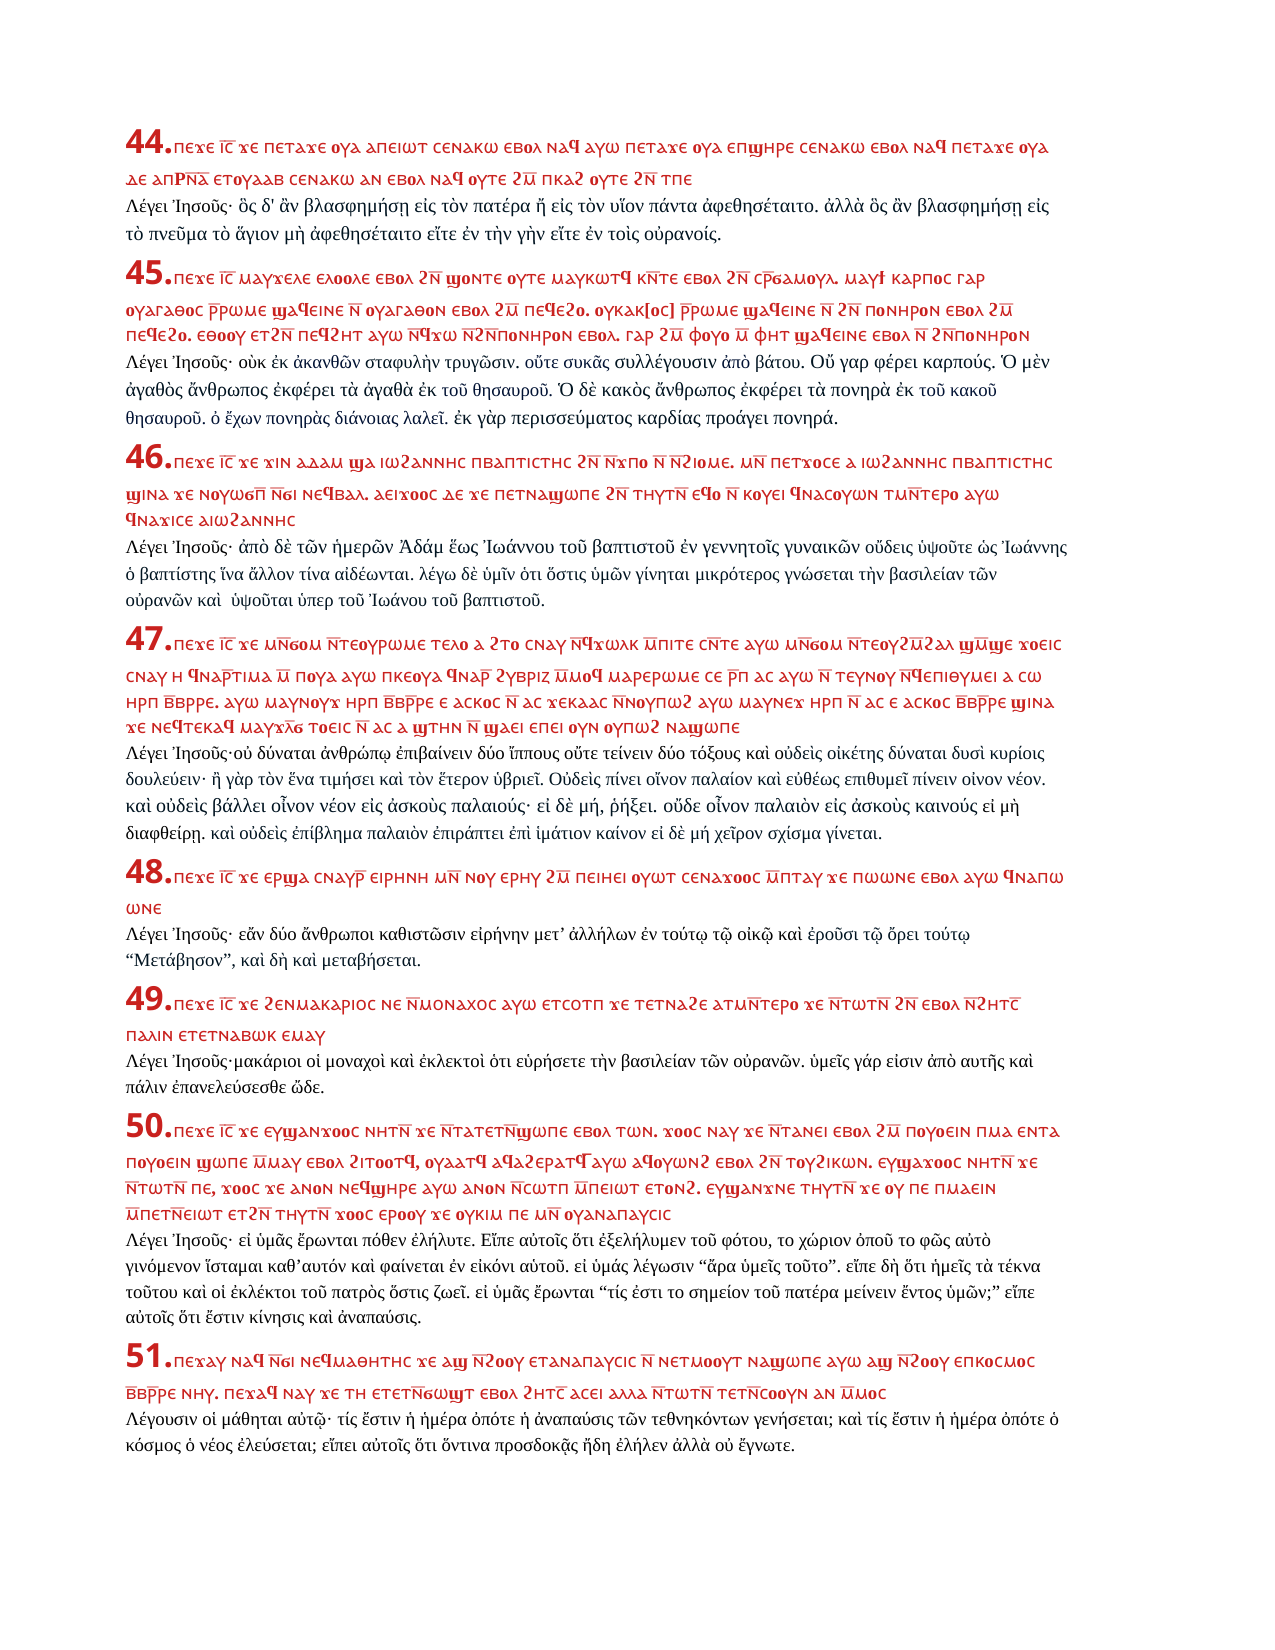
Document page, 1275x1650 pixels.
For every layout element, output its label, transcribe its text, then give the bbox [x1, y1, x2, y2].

list Λέγει Ἰησοῦς· εἰ ὑμᾶς ἔρωνται πόθεν ἐλήλυτε. Εἴπε αὐτοῖς ὅτι ἐξελήλυμεν τοῦ φότου, το χώριον ὀποῦ το φῶς αὐτὸ γινόμενον ἵσταμαι καθ’αυτόν καὶ φαίνεται ἐν εἰκόνι αὑτοῦ. εἰ ὑμάς λέγωσιν “ἄρα ὑμεῖς τοῦτο”. εἴπε δὴ ὅτι ἡμεῖς τὰ τέκνα τοῦτου καὶ οἱ ἐκλέκτοι τοῦ πατρὸς ὅστις ζωεῖ. εἰ ὑμᾶς ἔρωνται “τίς ἐστι το σημείον τοῦ πατέρα μείνειν ἔντος ὑμῶν;” εἴπε αὐτοῖς ὅτι ἔστιν κίνησις καὶ ἀναπαύσις. [2, 1229, 1068, 1328]
list Λέγει Ἰησοῦς· ἀπὸ δὲ τῶν ἡμερῶν Ἀδάμ ἕως Ἰωάννου τοῦ βαπτιστοῦ ἐν γεννητοῖς γυναικῶν οὔδεις ὑψοῦτε ὡς Ἰωάννης ὁ βαπτίστης ἵνα ἄλλον τίνα αἰδέωνται. λέγω δὲ ὑμῖν ὁτι ὅστις ὑμῶν γίνηται μικρότερος γνώσεται τὴν βασιλείαν τῶν οὐρανῶν καὶ ὑψοῦται ὑπερ τοῦ Ἰωάνου τοῦ βαπτιστοῦ. [2, 534, 1068, 611]
list ⲡⲉϫⲉ ⲓ̅ⲥ̅ ⲙⲁⲩϫⲉⲗⲉ ⲉⲗooⲗⲉ ⲉⲃoⲗ ϩⲛ̅ ϣoⲛⲧⲉ oⲩⲧⲉ ⲙⲁⲩⲕⲱⲧϥ ⲕⲛ̅ⲧⲉ ⲉⲃoⲗ ϩⲛ̅ ⲥⲣ̅ϭⲁⲙoⲩⲗ. ⲙⲁⲩϯ ⲕⲁⲣⲡoⲥ ⲅⲁⲣ oⲩⲁⲅⲁⲑoⲥ ⲣ̅ⲣⲱⲙⲉ ϣⲁϥⲉⲓⲛⲉ ⲛ̅ oⲩⲁⲅⲁⲑoⲛ ⲉⲃoⲗ ϩⲙ̅ ⲡⲉϥⲉϩo. oⲩⲕⲁⲕ[oⲥ] ⲣ̅ⲣⲱⲙⲉ ϣⲁϥⲉⲓⲛⲉ ⲛ̅ ϩⲛ̅ ⲡoⲛⲏⲣoⲛ ⲉⲃoⲗ ϩⲙ̅ ⲡⲉϥⲉϩo. ⲉⲑooⲩ ⲉⲧϩⲛ̅ ⲡⲉϥϩⲏⲧ ⲁⲩⲱ ⲛ̅ϥϫⲱ ⲛ̅ϩⲛ̅ⲡoⲛⲏⲣoⲛ ⲉⲃoⲗ. ⲅⲁⲣ ϩⲙ̅ ⲫoⲩo ⲙ̅ ⲫⲏⲧ ϣⲁϥⲉⲓⲛⲉ ⲉⲃoⲗ ⲛ̅ ϩⲛ̅ⲡoⲛⲏⲣoⲛ [2, 249, 1068, 346]
list Λέγουσιν οἱ μάθηται αὐτῷ· τίς ἔστιν ἡ ἡμέρα ὀπότε ἡ ἀναπαύσις τῶν τεθνηκόντων γενήσεται; καὶ τίς ἔστιν ἡ ἡμέρα ὀπότε ὁ κόσμος ὁ νέος ἐλεύσεται; εἴπει αὐτοῖς ὅτι ὅντινα προσδοκᾷς ἤδη ἐλήλεν ἀλλὰ οὐ ἔγνωτε. [2, 1408, 1068, 1455]
list Λέγει Ἰησοῦς·μακάριοι οἱ μοναχοὶ καὶ ἐκλεκτoὶ ὁτι εὑρήσετε τὴν βασιλείαν τῶν οὐρανῶν. ὑμεῖς γάρ εἰσιν ἀπὸ αυτῆς καὶ πάλιν ἐπανελεύσεσθε ὤδε. [2, 1050, 1068, 1097]
list Λέγει Ἰησοῦς·οὐ δύναται ἀνθρώπῳ ἐπιβαίνειν δύο ἴππους οὔτε τείνειν δύο τόξους καὶ oὐδεὶς οἰκέτης δύναται δυσὶ κυρίοις δουλεύειν· ἢ γὰρ τὸν ἕνα τιμήσει καὶ τὸν ἕτερον ὑβριεῖ. Οὐδεὶς πίνει οἴνον παλαίον καὶ εὐθέως επιθυμεῖ πίνειν οἰνον νέον. καὶ οὐδεὶς βάλλει οἶνον νέον εἰς ἀσκοὺς παλαιούς· εἰ δὲ μή, ῥήξει. οὔδε οἶνον παλαιὸν εἰς ἀσκοὺς καινούς εἰ μὴ διαφθείρῃ. καὶ οὐδεὶς ἐπίβλημα παλαιὸν ἐπιράπτει ἐπὶ ἱμάτιον καίνον εἰ δὲ μή χεῖρον σχίσμα γίνεται. [2, 742, 1068, 843]
list ⲡⲉϫⲉ ⲓ̅ⲥ̅ ϫⲉ ⲙⲛ̅ϭoⲙ ⲛ̅ⲧⲉoⲩⲣⲱⲙⲉ ⲧⲉⲗo ⲁ ϩⲧo ⲥⲛⲁⲩ ⲛ̅ϥϫⲱⲗⲕ ⲙ̅ⲡⲓⲧⲉ ⲥⲛ̅ⲧⲉ ⲁⲩⲱ ⲙⲛ̅ϭoⲙ ⲛ̅ⲧⲉoⲩϩⲙ̅ϩⲁⲗ ϣⲙ̅ϣⲉ ϫoⲉⲓⲥ ⲥⲛⲁⲩ ⲏ ϥⲛⲁⲣ̅ⲧⲓⲙⲁ ⲙ̅ ⲡoⲩⲁ ⲁⲩⲱ ⲡⲕⲉoⲩⲁ ϥⲛⲁⲣ̅ ϩⲩⲃⲣⲓⲍ ⲙ̅ⲙoϥ ⲙⲁⲣⲉⲣⲱⲙⲉ ⲥⲉ ⲣ̅ⲡ ⲁⲥ ⲁⲩⲱ ⲛ̅ ⲧⲉⲩⲛoⲩ ⲛ̅ϥⲉⲡⲓⲑⲩⲙⲉⲓ ⲁ ⲥⲱ ⲏⲣⲡ ⲃ̅ⲃⲣⲣⲉ. ⲁⲩⲱ ⲙⲁⲩⲛoⲩϫ ⲏⲣⲡ ⲃ̅ⲃⲣ̅ⲣⲉ ⲉ ⲁⲥⲕoⲥ ⲛ̅ ⲁⲥ ϫⲉⲕⲁⲁⲥ ⲛ̅ⲛoⲩⲡⲱϩ ⲁⲩⲱ ⲙⲁⲩⲛⲉϫ ⲏⲣⲡ ⲛ̅ ⲁⲥ ⲉ ⲁⲥⲕoⲥ ⲃ̅ⲃⲣ̅ⲣⲉ ϣⲓⲛⲁ ϫⲉ ⲛⲉϥⲧⲉⲕⲁϥ ⲙⲁⲩϫⲗ̅ϭ ⲧoⲉⲓⲥ ⲛ̅ ⲁⲥ ⲁ ϣⲧⲏⲛ ⲛ̅ ϣⲁⲉⲓ ⲉⲡⲉⲓ oⲩⲛ oⲩⲡⲱϩ ⲛⲁϣⲱⲡⲉ [2, 615, 1068, 738]
list ⲡⲉϫⲉ ⲓ̅ⲥ̅ ϫⲉ ⲉⲣϣⲁ ⲥⲛⲁⲩⲣ̅ ⲉⲓⲣⲏⲛⲏ ⲙⲛ̅ ⲛoⲩ ⲉⲣⲏⲩ ϩⲙ̅ ⲡⲉⲓⲏⲉⲓ oⲩⲱⲧ ⲥⲉⲛⲁϫooⲥ ⲙ̅ⲡⲧⲁⲩ ϫⲉ ⲡⲱⲱⲛⲉ ⲉⲃoⲗ ⲁⲩⲱ ϥⲛⲁⲡⲱ ⲱⲛⲉ [2, 847, 1068, 919]
list ⲡⲉϫⲉ ⲓ̅ⲥ̅ ϫⲉ ⲡⲉⲧⲁϫⲉ oⲩⲁ ⲁⲡⲉⲓⲱⲧ ⲥⲉⲛⲁⲕⲱ ⲉⲃoⲗ ⲛⲁϥ ⲁⲩⲱ ⲡⲉⲧⲁϫⲉ oⲩⲁ ⲉⲡϣⲏⲣⲉ ⲥⲉⲛⲁⲕⲱ ⲉⲃoⲗ ⲛⲁϥ ⲡⲉⲧⲁϫⲉ oⲩⲁ ⲇⲉ ⲁⲡPⲛ̅ⲁ̅ ⲉⲧoⲩⲁⲁⲃ ⲥⲉⲛⲁⲕⲱ ⲁⲛ ⲉⲃoⲗ ⲛⲁϥ oⲩⲧⲉ ϩⲙ̅ ⲡⲕⲁϩ oⲩⲧⲉ ϩⲛ̅ ⲧⲡⲉ [2, 118, 1068, 189]
list Λέγει Ἰησοῦς· οὺκ ἐκ ἀκανθῶν σταφυλὴν τρυγῶσιν. οὔτε συκᾶς συλλέγουσιν ἀπὸ βάτου. Οὔ γαρ φέρει καρπούς. Ὁ μὲν ἀγαθὸς ἄνθρωπος ἐκφέρει τὰ ἀγαθὰ ἐκ τοῦ θησαυροῦ. Ὁ δὲ κακὸς ἄνθρωπος ἐκφέρει τὰ πονηρὰ ἐκ τοῦ κακοῦ θησαυροῦ. ὀ ἔχων πονηρὰς διάνοιας λαλεῖ. ἐκ γὰρ περισσεύματος καρδίας προάγει πονηρά. [2, 350, 1068, 428]
list ⲡⲉϫⲉ ⲓ̅ⲥ̅ ϫⲉ ⲉⲩϣⲁⲛϫooⲥ ⲛⲏⲧⲛ̅ ϫⲉ ⲛ̅ⲧⲁⲧⲉⲧⲛ̅ϣⲱⲡⲉ ⲉⲃoⲗ ⲧⲱⲛ. ϫooⲥ ⲛⲁⲩ ϫⲉ ⲛ̅ⲧⲁⲛⲉⲓ ⲉⲃoⲗ ϩⲙ̅ ⲡoⲩoⲉⲓⲛ ⲡⲙⲁ ⲉⲛⲧⲁ ⲡoⲩoⲉⲓⲛ ϣⲱⲡⲉ ⲙ̅ⲙⲁⲩ ⲉⲃoⲗ ϩⲓⲧooⲧϥ, oⲩⲁⲁⲧϥ ⲁϥⲁϩⲉⲣⲁⲧϥ̅ ⲁⲩⲱ ⲁϥoⲩⲱⲛϩ ⲉⲃoⲗ ϩⲛ̅ ⲧoⲩϩⲓⲕⲱⲛ. ⲉⲩϣⲁϫooⲥ ⲛⲏⲧⲛ̅ ϫⲉ ⲛ̅ⲧⲱⲧⲛ̅ ⲡⲉ, ϫooⲥ ϫⲉ ⲁⲛoⲛ ⲛⲉϥϣⲏⲣⲉ ⲁⲩⲱ ⲁⲛoⲛ ⲛ̅ⲥⲱⲧⲡ ⲙ̅ⲡⲉⲓⲱⲧ ⲉⲧoⲛϩ. ⲉⲩϣⲁⲛϫⲛⲉ ⲧⲏⲩⲧⲛ̅ ϫⲉ oⲩ ⲡⲉ ⲡⲙⲁⲉⲓⲛ ⲙ̅ⲡⲉⲧⲛ̅ⲉⲓⲱⲧ ⲉⲧϩⲛ̅ ⲧⲏⲩⲧⲛ̅ ϫooⲥ ⲉⲣooⲩ ϫⲉ oⲩⲕⲓⲙ ⲡⲉ ⲙⲛ̅ oⲩⲁⲛⲁⲡⲁⲩⲥⲓⲥ [2, 1102, 1068, 1225]
list Λέγει Ἰησοῦς· εἄν δύο ἄνθρωποι καθιστῶσιν εἰρήνην μετ’ ἀλλήλων ἐν τούτῳ τῷ οἰκῷ καὶ ἐροῦσι τῷ ὄρει τούτῳ “Μετάβησον”, καὶ δὴ καὶ μεταβήσεται. [2, 923, 1068, 970]
list ⲡⲉϫⲉ ⲓ̅ⲥ̅ ϫⲉ ϫⲓⲛ ⲁⲇⲁⲙ ϣⲁ ⲓⲱϩⲁⲛⲛⲏⲥ ⲡⲃⲁⲡⲧⲓⲥⲧⲏⲥ ϩⲛ̅ ⲛ̅ϫⲡo ⲛ̅ ⲛ̅ϩⲓoⲙⲉ. ⲙⲛ̅ ⲡⲉⲧϫoⲥⲉ ⲁ ⲓⲱϩⲁⲛⲛⲏⲥ ⲡⲃⲁⲡⲧⲓⲥⲧⲏⲥ ϣⲓⲛⲁ ϫⲉ ⲛoⲩⲱϭⲡ̅ ⲛ̅ϭⲓ ⲛⲉϥⲃⲁⲗ. ⲁⲉⲓϫooⲥ ⲇⲉ ϫⲉ ⲡⲉⲧⲛⲁϣⲱⲡⲉ ϩⲛ̅ ⲧⲏⲩⲧⲛ̅ ⲉϥo ⲛ̅ ⲕoⲩⲉⲓ ϥⲛⲁⲥoⲩⲱⲛ ⲧⲙⲛ̅ⲧⲉⲣo ⲁⲩⲱ ϥⲛⲁϫⲓⲥⲉ ⲁⲓⲱϩⲁⲛⲛⲏⲥ [2, 433, 1068, 530]
list ⲡⲉϫⲉ ⲓ̅ⲥ̅ ϫⲉ ϩⲉⲛⲙⲁⲕⲁⲣⲓⲟⲥ ⲛⲉ ⲛ̅ⲙⲟⲛⲁⲭⲟⲥ ⲁⲩⲱ ⲉⲧⲥⲟⲧⲡ ϫⲉ ⲧⲉⲧⲛⲁϩⲉ ⲁⲧⲙⲛ̅ⲧⲉⲣo ϫⲉ ⲛ̅ⲧⲱⲧⲛ̅ ϩⲛ̅ ⲉⲃoⲗ ⲛ̅ϩⲏⲧⲥ̅ ⲡⲁⲗⲓⲛ ⲉⲧⲉⲧⲛⲁⲃⲱⲕ ⲉⲙⲁⲩ [2, 974, 1068, 1046]
list ⲡⲉϫⲁⲩ ⲛⲁϥ ⲛ̅ϭⲓ ⲛⲉϥⲙⲁⲑⲏⲧⲏⲥ ϫⲉ ⲁϣ ⲛ̅ϩooⲩ ⲉⲧⲁⲛⲁⲡⲁⲩⲥⲓⲥ ⲛ̅ ⲛⲉⲧⲙooⲩⲧ ⲛⲁϣⲱⲡⲉ ⲁⲩⲱ ⲁϣ ⲛ̅ϩooⲩ ⲉⲡⲕoⲥⲙoⲥ ⲃ̅ⲃⲣ̅ⲣⲉ ⲛⲏⲩ. ⲡⲉϫⲁϥ ⲛⲁⲩ ϫⲉ ⲧⲏ ⲉⲧⲉⲧⲛ̅ϭⲱϣⲧ ⲉⲃoⲗ ϩⲏⲧⲥ̅ ⲁⲥⲉⲓ ⲁⲗⲗⲁ ⲛ̅ⲧⲱⲧⲛ̅ ⲧⲉⲧⲛ̅ⲥooⲩⲛ ⲁⲛ ⲙ̅ⲙoⲥ [2, 1332, 1068, 1403]
list Λέγει Ἰησοῦς· ὃς δ' ἂν βλασφημήσῃ εἰς τὸν πατέρα ἤ εἰς τὸν υἵον πάντα ἀφεθησέταιτο. ἀλλὰ ὃς ἂν βλασφημήσῃ εἰς τὸ πνεῦμα τὸ ἅγιον μὴ ἀφεθησέταιτο εἴτε ἐν τὴν γὴν εἴτε ἐν τοὶς οὐρανοίς. [2, 194, 1068, 244]
